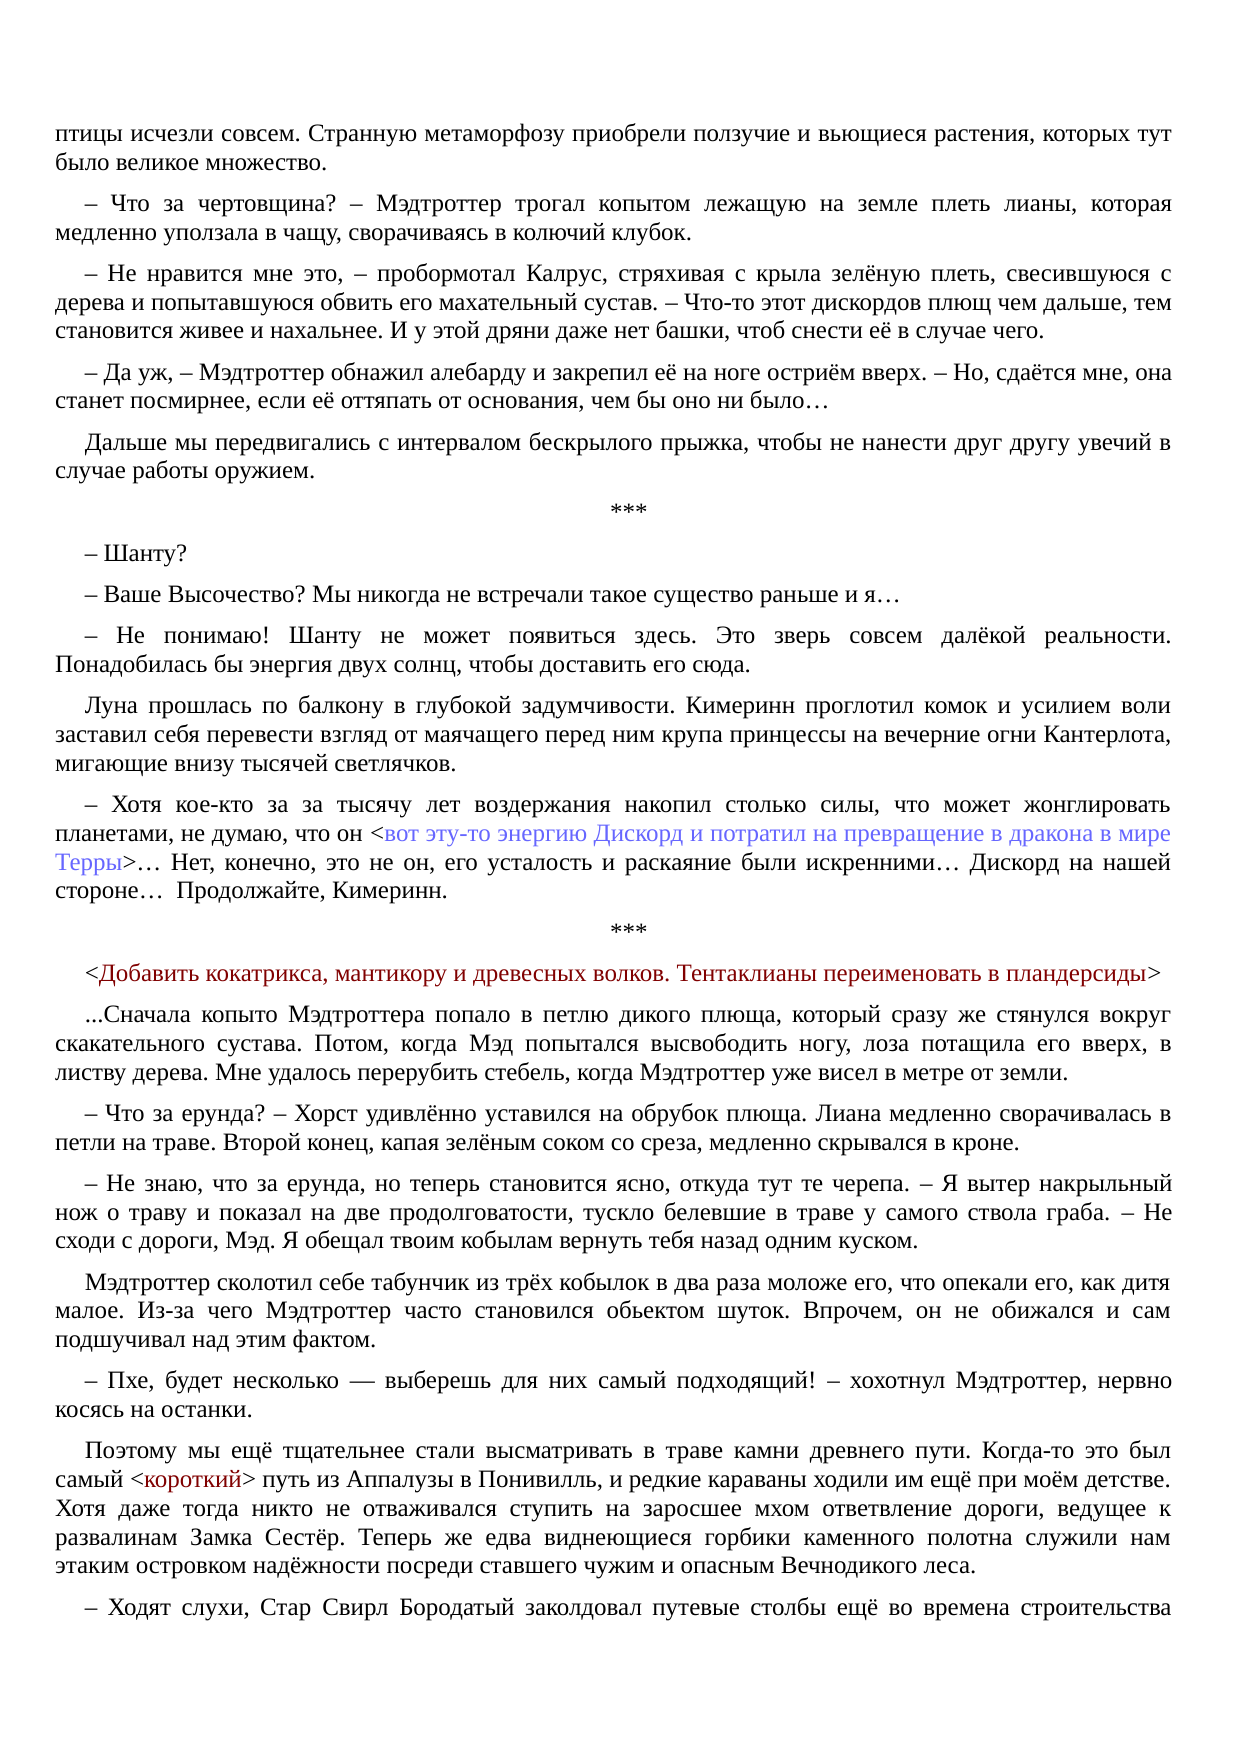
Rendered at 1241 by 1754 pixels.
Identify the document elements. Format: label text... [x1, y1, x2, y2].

text Дальше мы передвигались с интервалом бескрылого прыжка, чтобы не нанести друг другу увечий в случае работы оружием. [55, 427, 1172, 484]
text – Не понимаю! Шанту не может появиться здесь. Это зверь совсем далёкой реальности. Понадобилась бы энергия двух солнц, чтобы доставить его сюда. [55, 621, 1172, 678]
text – Что за ерунда? – Хорст удивлённо уставился на обрубок плюща. Лиана медленно сворачивалась в петли на траве. Второй конец, капая зелёным соком со среза, медленно скрывался в кроне. [55, 1098, 1172, 1156]
text – Да уж, – Мэдтроттер обнажил алебарду и закрепил её на ноге остриём вверх. – Но, сдаётся мне, она станет посмирнее, если её оттяпать от основания, чем бы оно ни было… [55, 357, 1172, 414]
text Мэдтроттер сколотил себе табунчик из трёх кобылок в два раза моложе его, что опекали его, как дитя малое. Из-за чего Мэдтроттер часто становился обьектом шуток. Впрочем, он не обижался и сам подшучивал над этим фактом. [55, 1267, 1172, 1353]
text *** [55, 497, 1172, 526]
text – Пхе, будет несколько — выберешь для них самый подходящий! – хохотнул Мэдтроттер, нервно косясь на останки. [55, 1366, 1172, 1423]
text Луна прошлась по балкону в глубокой задумчивости. Кимеринн проглотил комок и усилием воли заставил себя перевести взгляд от маячащего перед ним крупа принцессы на вечерние огни Кантерлота, мигающие внизу тысячей светлячков. [55, 691, 1172, 777]
text – Что за чертовщина? – Мэдтроттер трогал копытом лежащую на земле плеть лианы, которая медленно уползала в чащу, сворачиваясь в колючий клубок. [55, 188, 1172, 246]
text *** [55, 917, 1172, 946]
text – Не знаю, что за ерунда, но теперь становится ясно, откуда тут те черепа. – Я вытер накрыльный нож о траву и показал на две продолговатости, тускло белевшие в траве у самого ствола граба. – Не сходи с дороги, Мэд. Я обещал твоим кобылам вернуть тебя назад одним куском. [55, 1168, 1172, 1254]
text Поэтому мы ещё тщательнее стали высматривать в траве камни древнего пути. Когда-то это был самый <короткий> путь из Аппалузы в Понивилль, и редкие караваны ходили им ещё при моём детстве. Хотя даже тогда никто не отваживался ступить на заросшее мхом ответвление дороги, ведущее к развалинам Замка Сестёр. Теперь же едва виднеющиеся горбики каменного полотна служили нам этаким островком надёжности посреди ставшего чужим и опасным Вечнодикого леса. [55, 1436, 1172, 1579]
text птицы исчезли совсем. Странную метаморфозу приобрели ползучие и вьющиеся растения, которых тут было великое множество. [55, 118, 1172, 176]
text – Шанту? [55, 538, 1172, 567]
text – Ходят слухи, Стар Cвирл Бородатый заколдовал путевые столбы ещё во времена строительства [55, 1592, 1172, 1621]
text – Не нравится мне это, – пробормотал Калрус, стряхивая с крыла зелёную плеть, свесившуюся с дерева и попытавшуюся обвить его махательный сустав. – Что-то этот дискордов плющ чем дальше, тем становится живее и нахальнее. И у этой дряни даже нет башки, чтоб снести её в случае чего. [55, 258, 1172, 344]
text – Ваше Высочество? Мы никогда не встречали такое существо раньше и я… [55, 579, 1172, 608]
text ...Сначала копыто Мэдтроттера попало в петлю дикого плюща, который сразу же стянулся вокруг скакательного сустава. Потом, когда Мэд попытался высвободить ногу, лоза потащила его вверх, в листву дерева. Мне удалось перерубить стебель, когда Мэдтроттер уже висел в метре от земли. [55, 999, 1172, 1086]
text – Хотя кое-кто за за тысячу лет воздержания накопил столько силы, что может жонглировать планетами, не думаю, что он <вот эту-то энергию Дискорд и потратил на превращение в дракона в мире Терры>… Нет, конечно, это не он, его усталость и раскаяние были искренними… Дискорд на нашей стороне… Продолжайте, Кимеринн. [55, 789, 1172, 904]
text <Добавить кокатрикса, мантикору и древесных волков. Тентаклианы переименовать в пландерсиды> [55, 958, 1172, 987]
